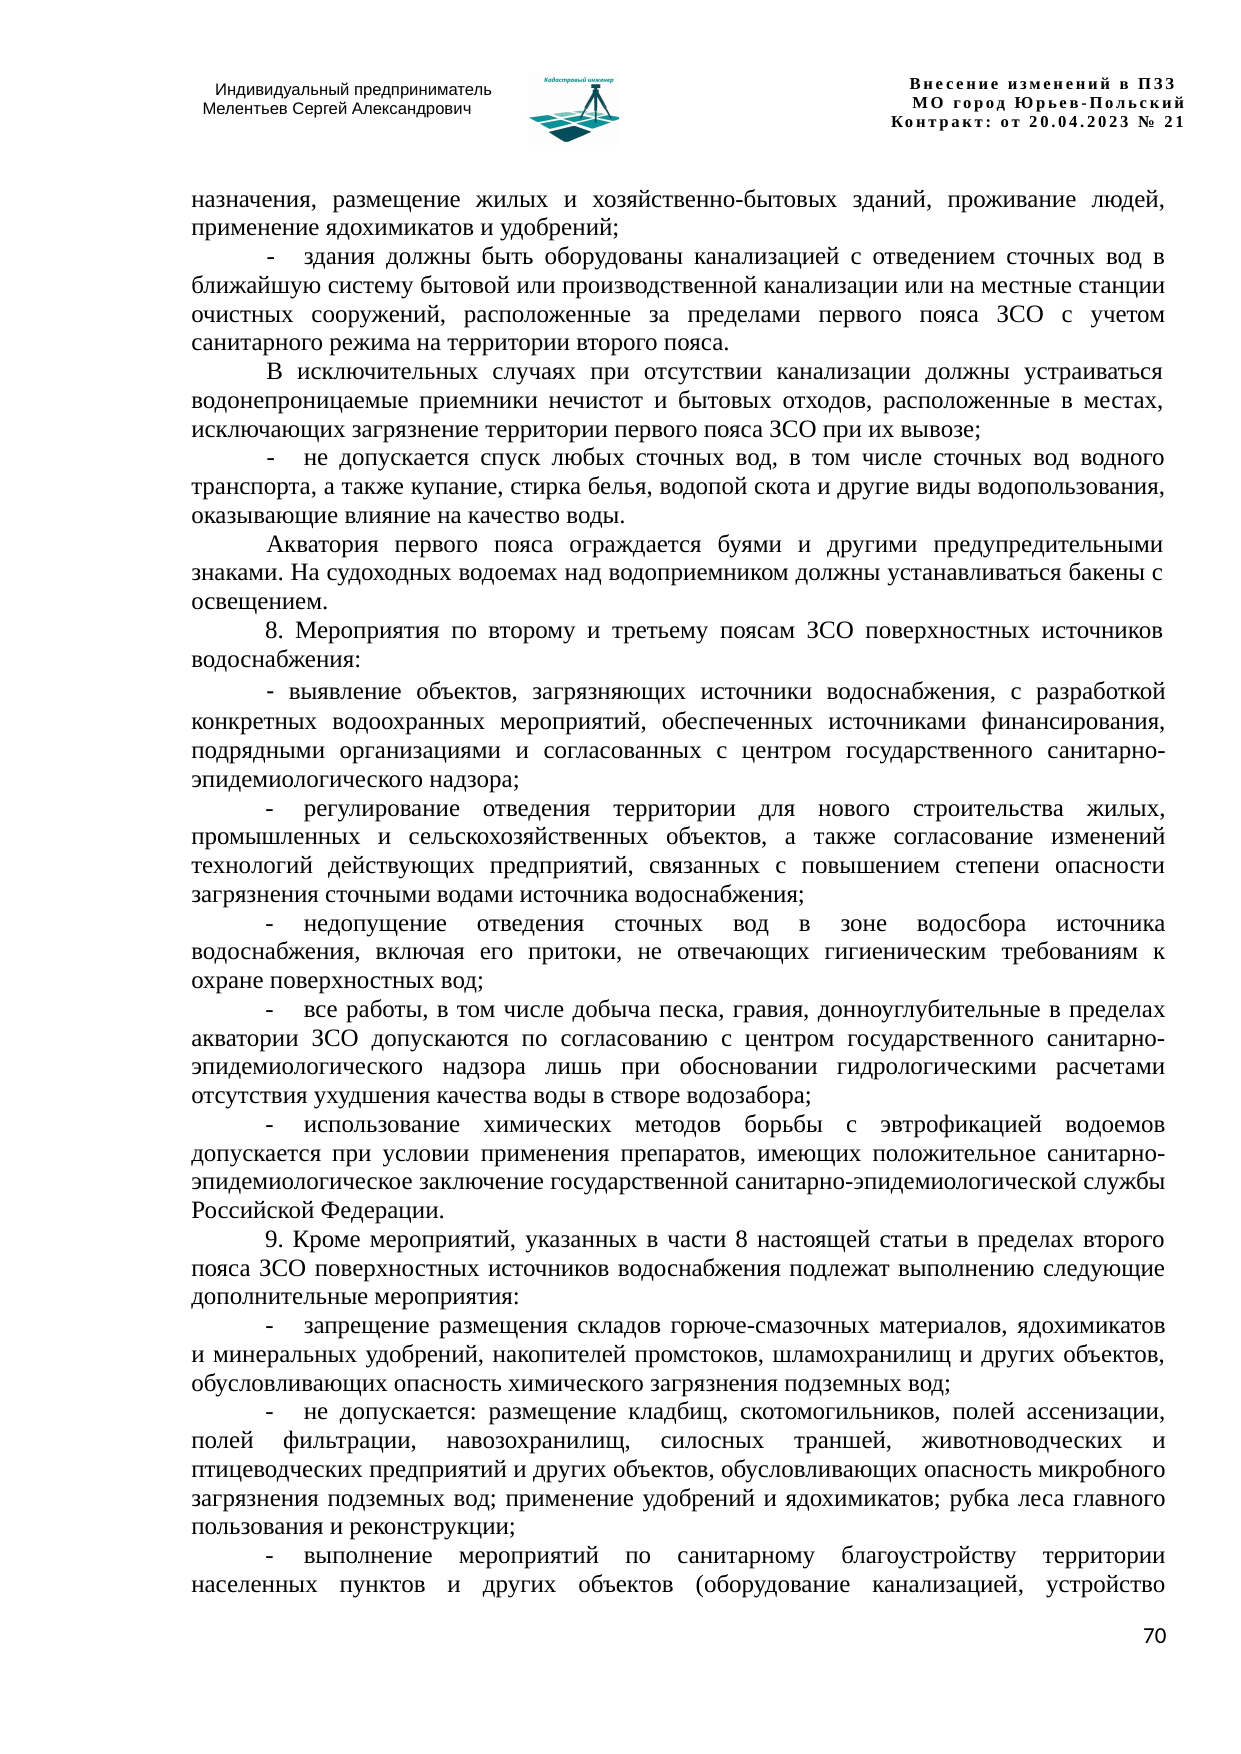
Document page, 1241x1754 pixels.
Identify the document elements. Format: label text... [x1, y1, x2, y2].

picture [527, 73, 620, 145]
list выполнение мероприятий по санитарному благоустройству территории населенных пунктов и других объектов (оборудование канализацией, устройство [191, 1540, 1166, 1598]
list назначения, размещение жилых и хозяйственно-бытовых зданий, проживание людей, применение ядохимикатов и удобрений; [191, 184, 1166, 241]
text 8. Мероприятия по второму и третьему поясам ЗСО поверхностных источников водоснабжения: [191, 615, 1164, 672]
list запрещение размещения складов горюче-смазочных материалов, ядохимикатов и минеральных удобрений, накопителей промстоков, шламохранилищ и других объектов, обусловливающих опасность химического загрязнения подземных вод; [191, 1310, 1166, 1396]
list здания должны быть оборудованы канализацией с отведением сточных вод в ближайшую систему бытовой или производственной канализации или на местные станции очистных сооружений, расположенные за пределами первого пояса ЗСО с учетом санитарного режима на территории второго пояса. [191, 241, 1166, 356]
text 9. Кроме мероприятий, указанных в части 8 настоящей статьи в пределах второго пояса ЗСО поверхностных источников водоснабжения подлежат выполнению следующие дополнительные мероприятия: [191, 1224, 1166, 1310]
text В исключительных случаях при отсутствии канализации должны устраиваться водонепроницаемые приемники нечистот и бытовых отходов, расположенные в местах, исключающих загрязнение территории первого пояса ЗСО при их вывозе; [191, 356, 1164, 442]
list все работы, в том числе добыча песка, гравия, донноуглубительные в пределах акватории ЗСО допускаются по согласованию с центром государственного санитарно-эпидемиологического надзора лишь при обосновании гидрологическими расчетами отсутствия ухудшения качества воды в створе водозабора; [191, 994, 1166, 1109]
list регулирование отведения территории для нового строительства жилых, промышленных и сельскохозяйственных объектов, а также согласование изменений технологий действующих предприятий, связанных с повышением степени опасности загрязнения сточными водами источника водоснабжения; [191, 793, 1166, 908]
text Акватория первого пояса ограждается буями и другими предупредительными знаками. На судоходных водоемах над водоприемником должны устанавливаться бакены с освещением. [191, 529, 1164, 615]
list использование химических методов борьбы с эвтрофикацией водоемов допускается при условии применения препаратов, имеющих положительное санитарно-эпидемиологическое заключение государственной санитарно-эпидемиологической службы Российской Федерации. [191, 1109, 1166, 1224]
list не допускается: размещение кладбищ, скотомогильников, полей ассенизации, полей фильтрации, навозохранилищ, силосных траншей, животноводческих и птицеводческих предприятий и других объектов, обусловливающих опасность микробного загрязнения подземных вод; применение удобрений и ядохимикатов; рубка леса главного пользования и реконструкции; [191, 1396, 1166, 1540]
text - выявление объектов, загрязняющих источники водоснабжения, с разработкой конкретных водоохранных мероприятий, обеспеченных источниками финансирования, подрядными организациями и согласованных с центром государственного санитарно-эпидемиологического надзора; [191, 672, 1166, 793]
list недопущение отведения сточных вод в зоне водосбора источника водоснабжения, включая его притоки, не отвечающих гигиеническим требованиям к охране поверхностных вод; [191, 908, 1166, 994]
list не допускается спуск любых сточных вод, в том числе сточных вод водного транспорта, а также купание, стирка белья, водопой скота и другие виды водопользования, оказывающие влияние на качество воды. [191, 442, 1166, 529]
